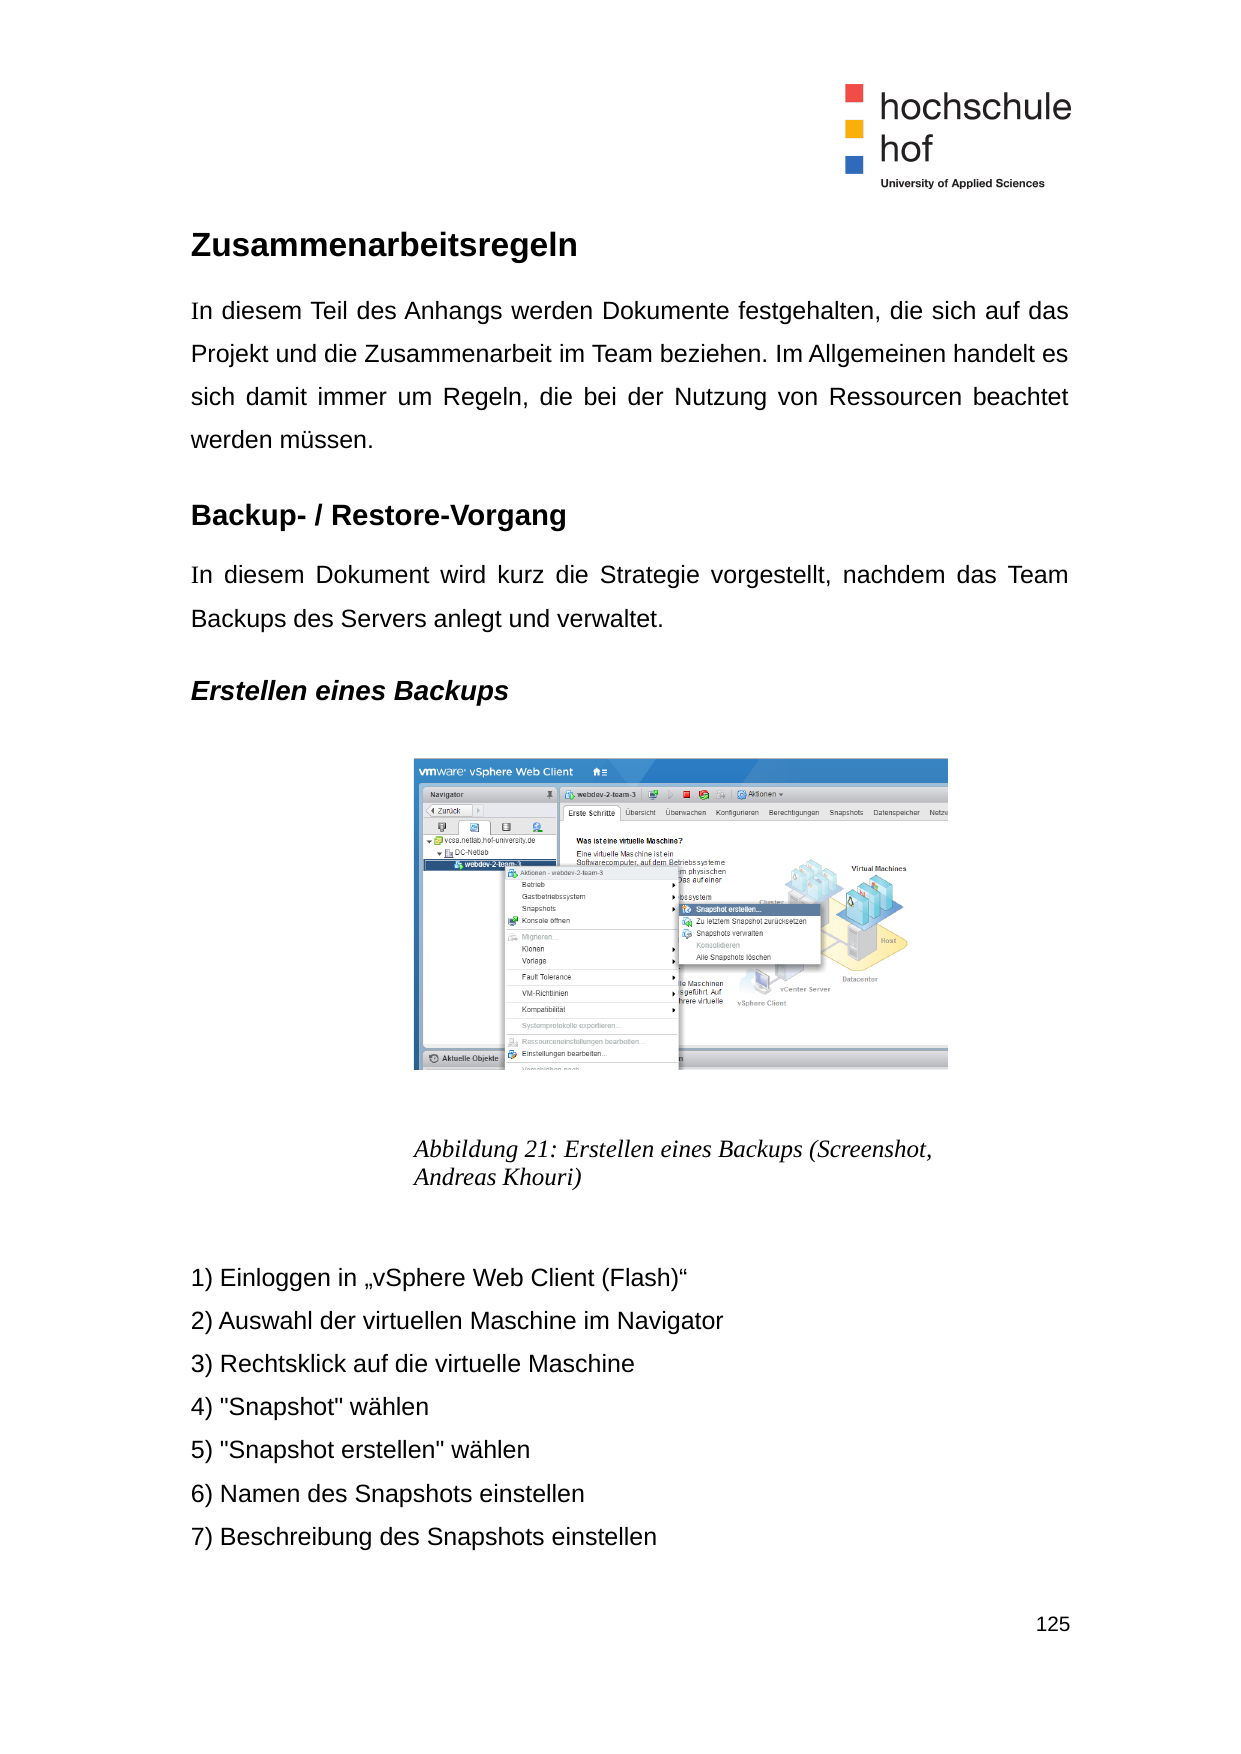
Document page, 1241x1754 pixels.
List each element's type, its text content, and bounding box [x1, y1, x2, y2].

text Abbildung 21: Erstellen eines Backups (Screenshot, Andreas Khouri) [414, 1070, 948, 1191]
text 2) Auswahl der virtuellen Maschine im Navigator [191, 1306, 1070, 1335]
subtitle Erstellen eines Backups [191, 674, 1070, 706]
text 4) "Snapshot" wählen [191, 1392, 1070, 1421]
subtitle Backup- / Restore-Vorgang [191, 497, 1070, 531]
text 5) "Snapshot erstellen" wählen [191, 1435, 1070, 1464]
text In diesem Dokument wird kurz die Strategie vorgestellt, nachdem das Team Backups des Servers anlegt und verwaltet. [191, 561, 1070, 632]
text 6) Namen des Snapshots einstellen [191, 1478, 1070, 1507]
picture [413, 758, 948, 1070]
text 1) Einloggen in „vSphere Web Client (Flash)“ [191, 1263, 1070, 1292]
text 7) Beschreibung des Snapshots einstellen [191, 1522, 1070, 1550]
picture [845, 84, 1071, 189]
text 3) Rechtsklick auf die virtuelle Maschine [191, 1349, 1070, 1378]
text In diesem Teil des Anhangs werden Dokumente festgehalten, die sich auf das Projekt und die Zusammenarbeit im Team beziehen. Im Allgemeinen handelt es sich damit immer um Regeln, die bei der Nutzung von Ressourcen beachtet werden müssen. [191, 296, 1070, 454]
subtitle Zusammenarbeitsregeln [191, 225, 1070, 264]
